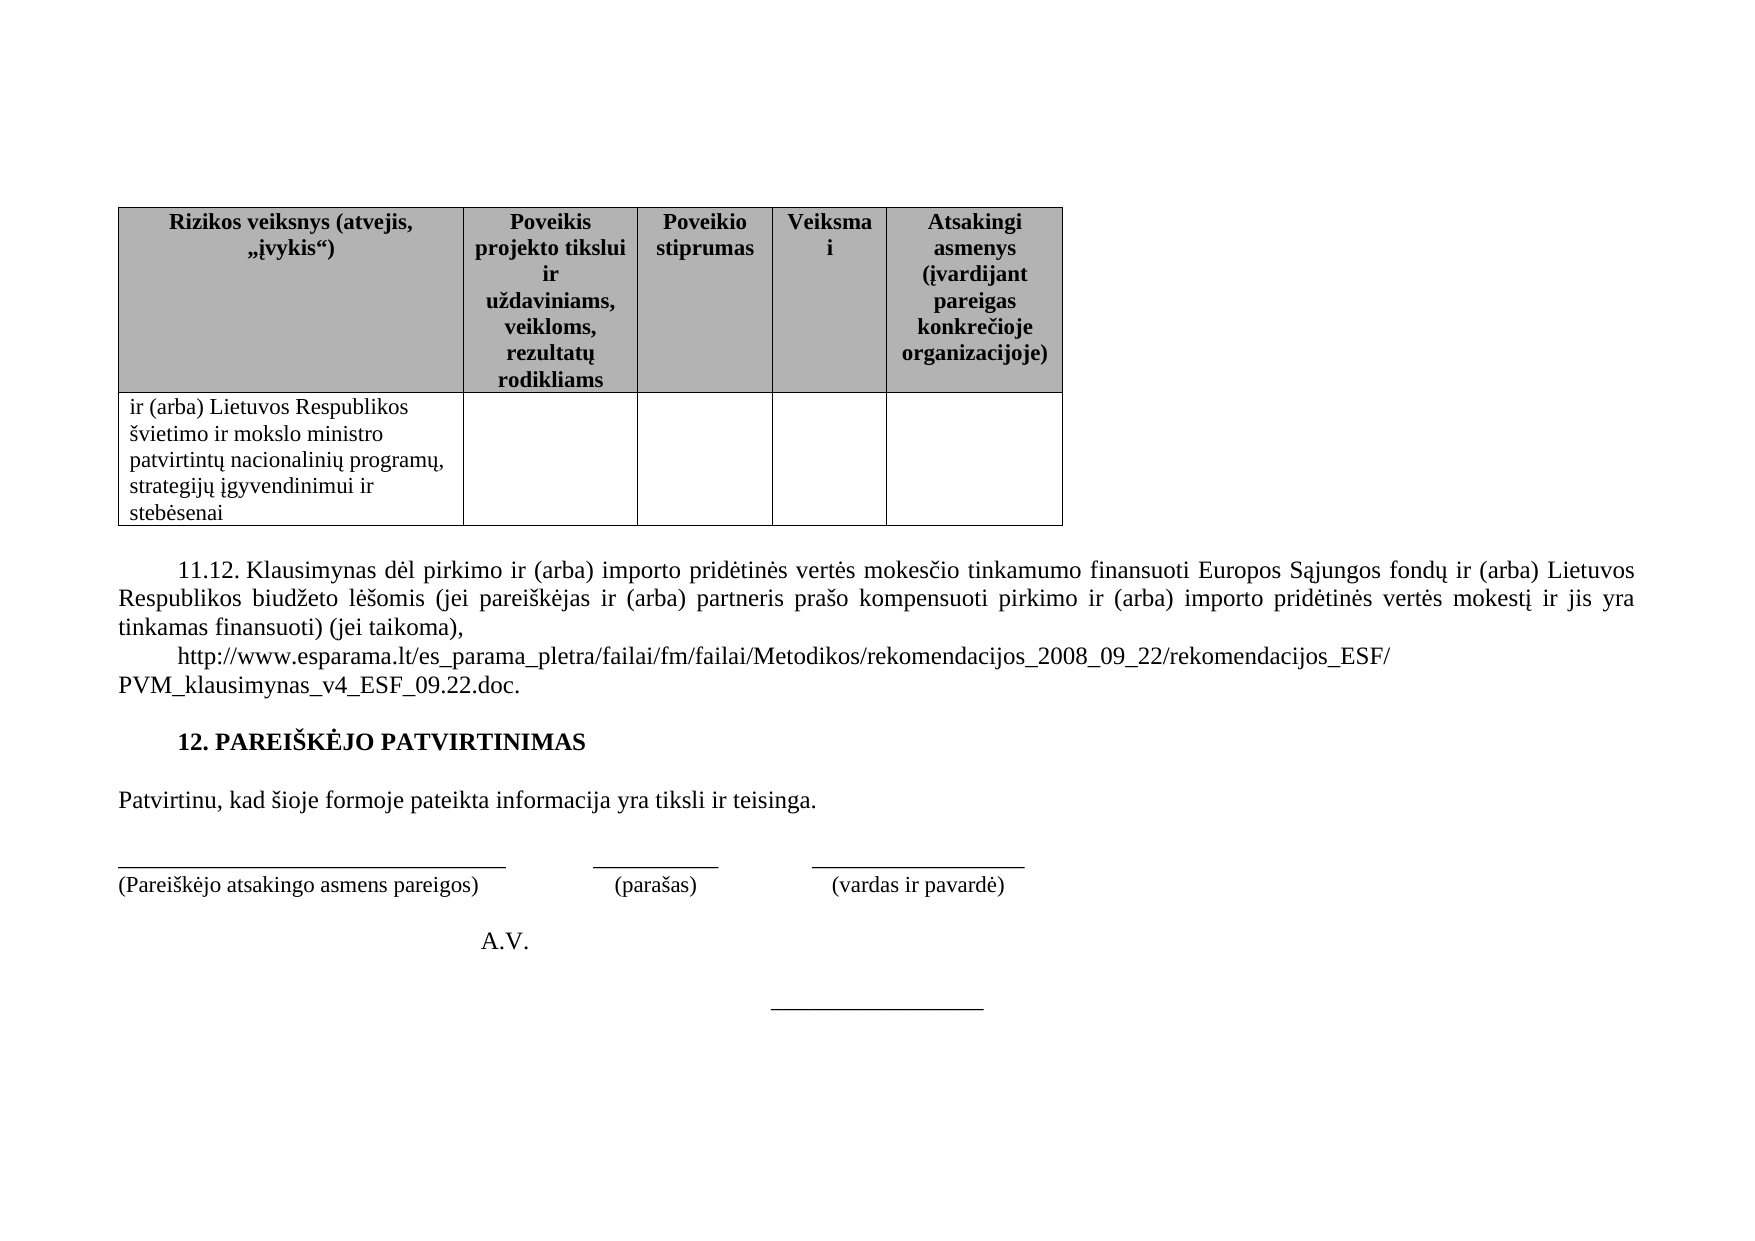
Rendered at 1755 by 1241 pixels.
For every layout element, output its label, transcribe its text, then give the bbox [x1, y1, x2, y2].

table_header Rizikos veiksnys (atvejis, „įvykis“) [119, 208, 463, 392]
table_header Poveikio stiprumas [638, 208, 772, 392]
table_header Poveikis projekto tikslui ir uždaviniams, veikloms, rezultatų rodikliams [464, 208, 637, 392]
table_cell [773, 393, 886, 525]
table_header Veiksmai [773, 208, 886, 392]
text A.V. [481, 926, 1636, 955]
text 12. PAREIŠKĖJO PATVIRTINIMAS [118, 727, 1636, 756]
text Patvirtinu, kad šioje formoje pateikta informacija yra tiksli ir teisinga. [118, 785, 1636, 813]
text http://www.esparama.lt/es_parama_pletra/failai/fm/failai/Metodikos/rekomendacijos_2008_09_22/rekomendacijos_ESF/PVM_klausimynas_v4_ESF_09.22.doc. [118, 641, 1636, 698]
table_cell [887, 393, 1062, 525]
text _________________ [118, 984, 1636, 1012]
text _______________________________ __________ _________________ [118, 842, 1636, 871]
text 11.12. Klausimynas dėl pirkimo ir (arba) importo pridėtinės vertės mokesčio tinkamumo finansuoti Europos Sąjungos fondų ir (arba) Lietuvos Respublikos biudžeto lėšomis (jei pareiškėjas ir (arba) partneris prašo kompensuoti pirkimo ir (arba) importo pridėtinės vertės mokestį ir jis yra tinkamas finansuoti) (jei taikoma), [118, 555, 1636, 641]
table_cell ir (arba) Lietuvos Respublikos švietimo ir mokslo ministro patvirtintų nacionalinių programų, strategijų įgyvendinimui ir stebėsenai [119, 393, 463, 525]
table_header Atsakingi asmenys (įvardijant pareigas konkrečioje organizacijoje) [887, 208, 1062, 392]
table_cell [464, 393, 637, 525]
text (Pareiškėjo atsakingo asmens pareigos) (parašas) (vardas ir pavardė) [118, 871, 1636, 897]
table_cell [638, 393, 772, 525]
